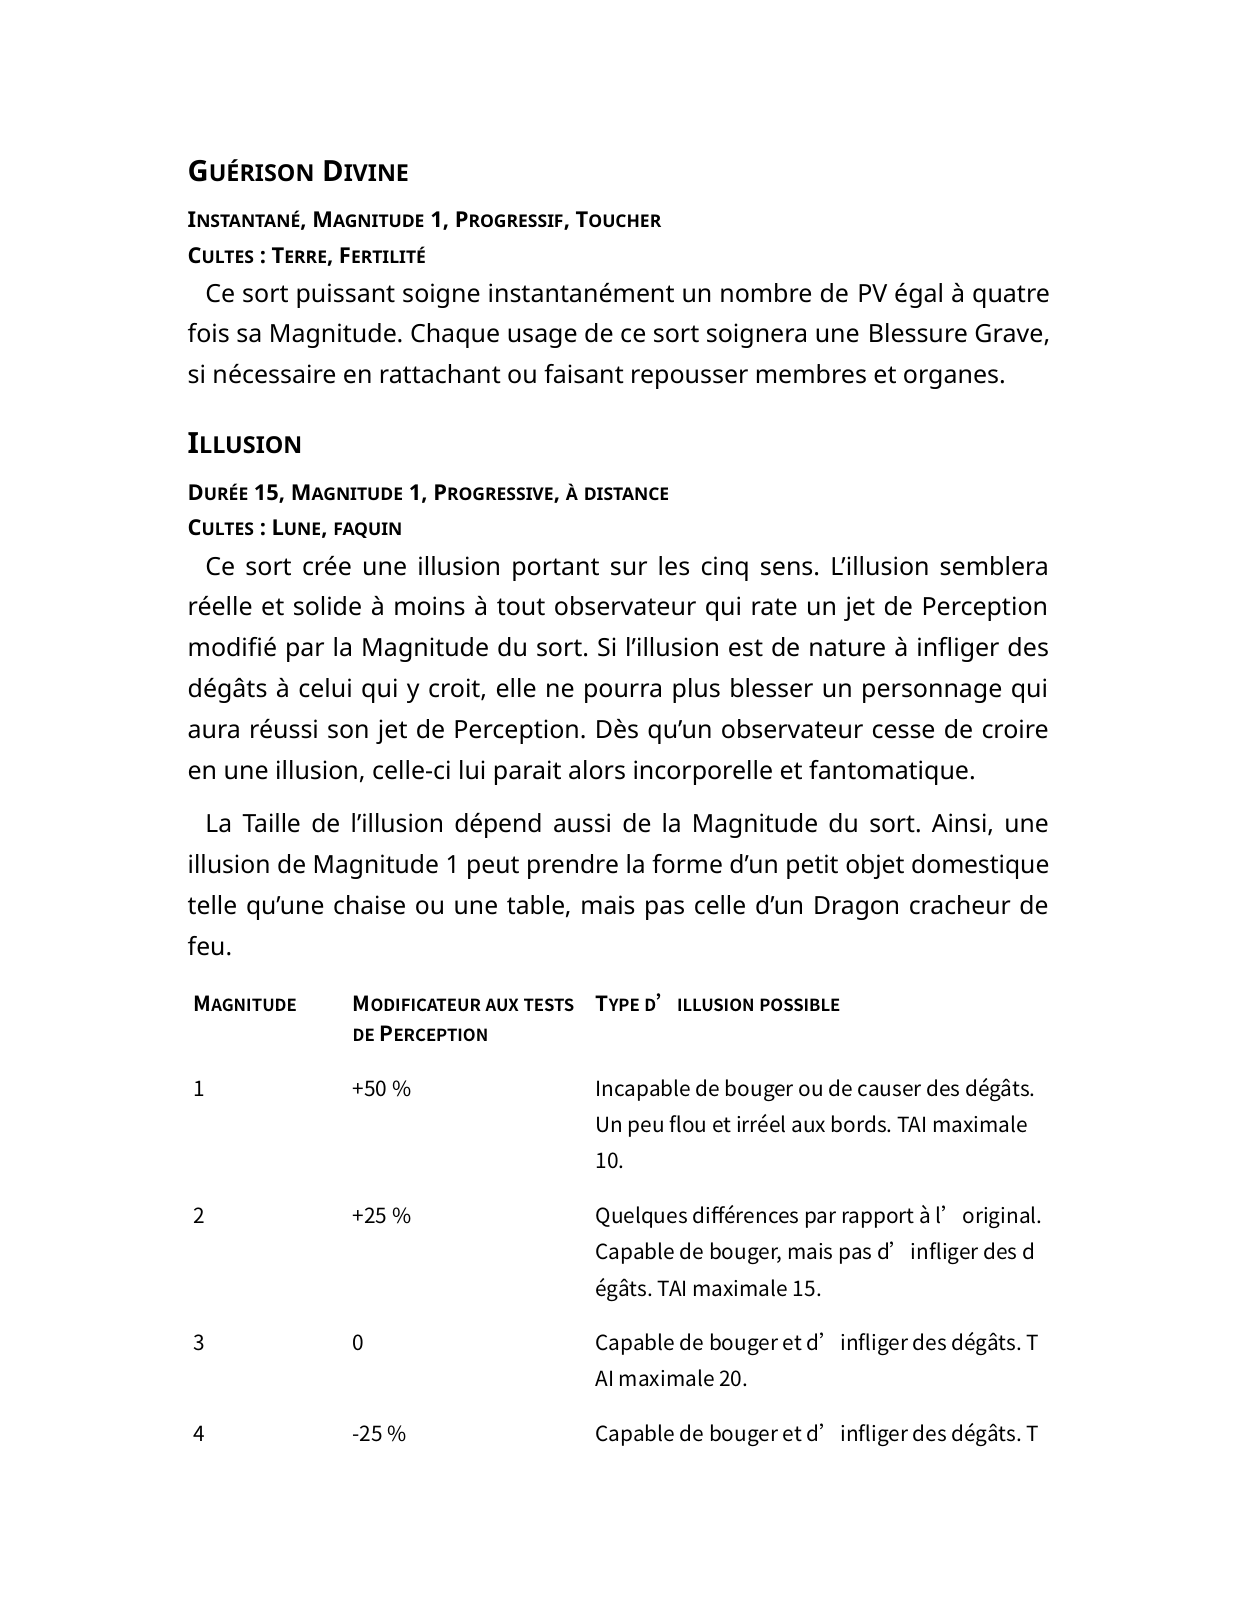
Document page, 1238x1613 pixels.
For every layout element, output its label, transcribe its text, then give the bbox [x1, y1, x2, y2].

text Ce sort crée une illusion portant sur les cinq sens. L’illusion semblera réelle et solide à moins à tout observateur qui rate un jet de Perception modifié par la Magnitude du sort. Si l’illusion est de nature à infliger des dégâts à celui qui y croit, elle ne pourra plus blesser un personnage qui aura réussi son jet de Perception. Dès qu’un observateur cesse de croire en une illusion, celle-ci lui parait alors incorporelle et fantomatique. [187, 548, 1050, 786]
table_cell 3 [188, 1320, 347, 1411]
table_cell 2 [188, 1193, 347, 1320]
table_cell Capable de bouger et d’infliger des dégâts. TAI maximale 20. [590, 1320, 1050, 1411]
table_cell +50 % [347, 1066, 589, 1193]
text Durée 15, Magnitude 1, Progressive, à distance [187, 477, 1050, 506]
text Guérison Divine [187, 150, 1050, 190]
table_cell 4 [188, 1411, 347, 1453]
table_cell 1 [188, 1066, 347, 1193]
text La Taille de l’illusion dépend aussi de la Magnitude du sort. Ainsi, une illusion de Magnitude 1 peut prendre la forme d’un petit objet domestique telle qu’une chaise ou une table, mais pas celle d’un Dragon cracheur de feu. [187, 806, 1050, 962]
table_cell -25 % [347, 1411, 589, 1453]
table_cell 0 [347, 1320, 589, 1411]
table_cell +25 % [347, 1193, 589, 1320]
table_cell Incapable de bouger ou de causer des dégâts. Un peu flou et irréel aux bords. TAI maximale 10. [590, 1066, 1050, 1193]
table_cell Capable de bouger et d’infliger des dégâts. T [590, 1411, 1050, 1453]
text Ce sort puissant soigne instantanément un nombre de PV égal à quatre fois sa Magnitude. Chaque usage de ce sort soignera une Blessure Grave, si nécessaire en rattachant ou faisant repousser membres et organes. [187, 275, 1050, 391]
text Instantané, Magnitude 1, Progressif, Toucher [187, 204, 1050, 234]
text Cultes : Terre, Fertilité [187, 239, 1050, 269]
table_header Magnitude [188, 981, 347, 1066]
table_cell Quelques différences par rapport à l’original. Capable de bouger, mais pas d’infliger des dégâts. TAI maximale 15. [590, 1193, 1050, 1320]
text Cultes : Lune, faquin [187, 512, 1050, 542]
text Illusion [187, 423, 1050, 462]
table_header Type d’illusion possible [590, 981, 1050, 1066]
table_header Modificateur aux tests de Perception [347, 981, 589, 1066]
